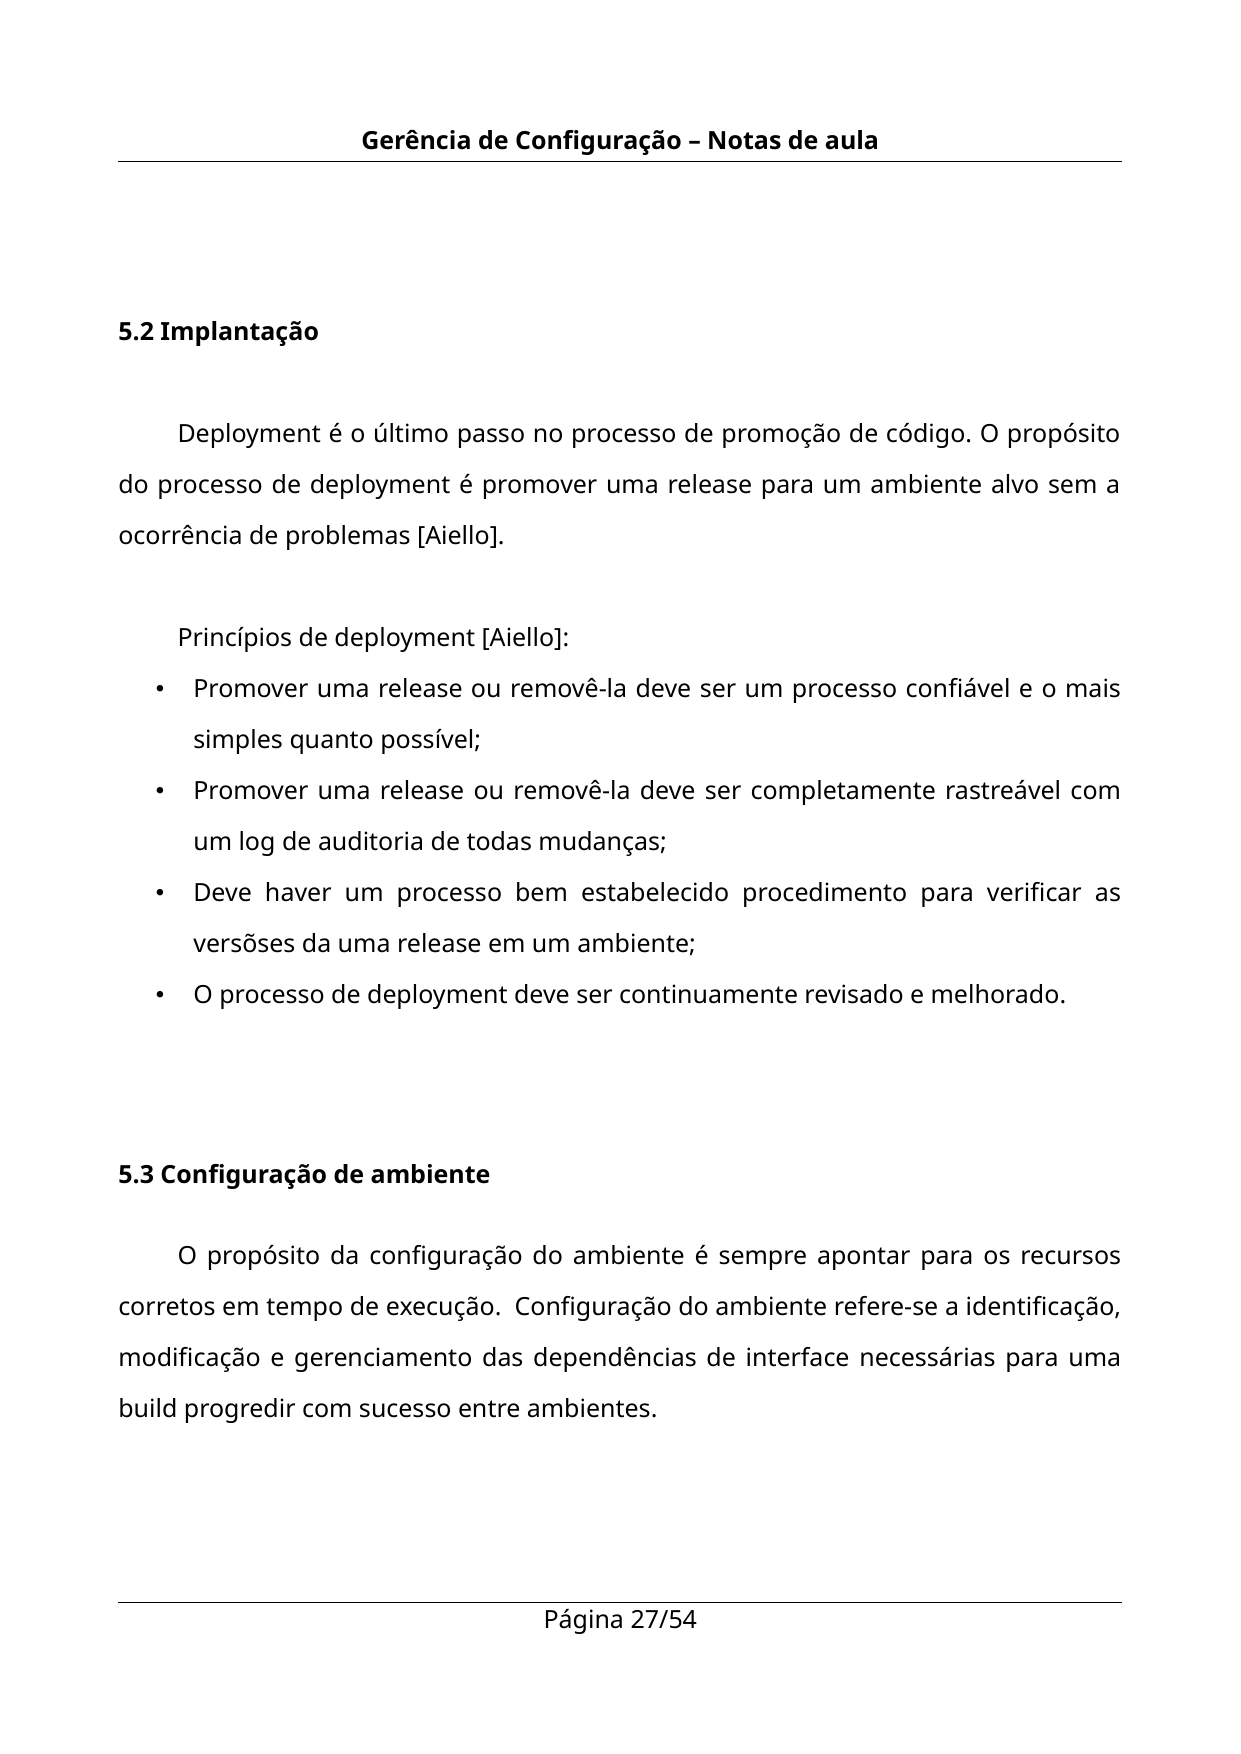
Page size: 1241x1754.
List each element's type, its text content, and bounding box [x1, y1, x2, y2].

list O processo de deployment deve ser continuamente revisado e melhorado. [156, 977, 1122, 1011]
subtitle 5.3 Configuração de ambiente [118, 1157, 1122, 1191]
list Deve haver um processo bem estabelecido procedimento para verificar as versõses da uma release em um ambiente; [156, 875, 1122, 960]
text Princípios de deployment [Aiello]: [118, 620, 1122, 654]
list Promover uma release ou removê-la deve ser completamente rastreável com um log de auditoria de todas mudanças; [156, 773, 1122, 858]
text O propósito da configuração do ambiente é sempre apontar para os recursos corretos em tempo de execução. Configuração do ambiente refere-se a identificação, modificação e gerenciamento das dependências de interface necessárias para uma build progredir com sucesso entre ambientes. [118, 1237, 1122, 1424]
text Deployment é o último passo no processo de promoção de código. O propósito do processo de deployment é promover uma release para um ambiente alvo sem a ocorrência de problemas [Aiello]. [118, 416, 1122, 552]
list Promover uma release ou removê-la deve ser um processo confiável e o mais simples quanto possível; [156, 671, 1122, 756]
subtitle 5.2 Implantação [118, 313, 1122, 348]
